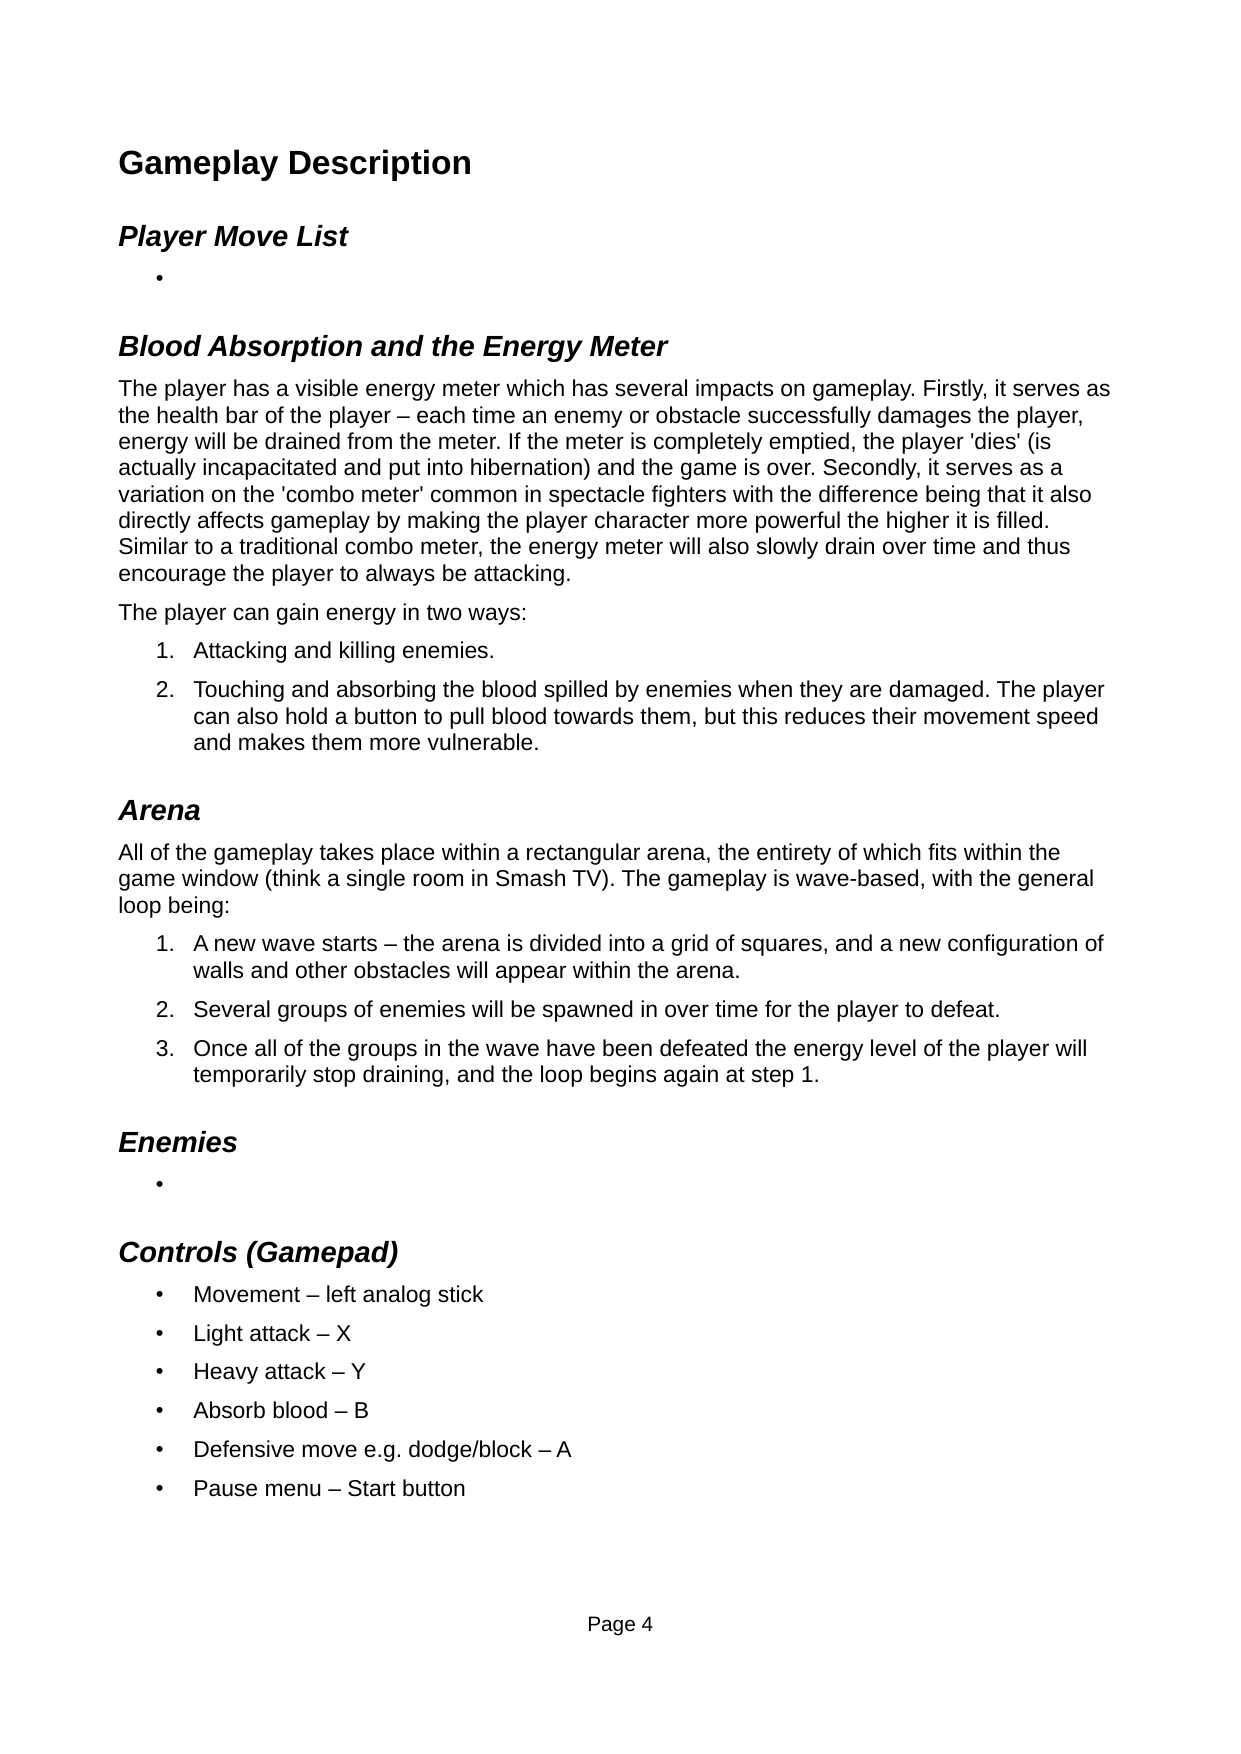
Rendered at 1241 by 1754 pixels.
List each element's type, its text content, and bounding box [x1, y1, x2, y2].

subtitle Arena [118, 793, 1122, 826]
subtitle Controls (Gamepad) [118, 1234, 1122, 1268]
text The player can gain energy in two ways: [118, 598, 1122, 625]
text The player has a visible energy meter which has several impacts on gameplay. Firstly, it serves as the health bar of the player – each time an enemy or obstacle successfully damages the player, energy will be drained from the meter. If the meter is completely emptied, the player 'dies' (is actually incapacitated and put into hibernation) and the game is over. Secondly, it serves as a variation on the 'combo meter' common in spectacle fighters with the difference being that it also directly affects gameplay by making the player character more powerful the higher it is filled. Similar to a traditional combo meter, the energy meter will also slowly drain over time and thus encourage the player to always be attacking. [118, 375, 1122, 586]
subtitle Gameplay Description [118, 143, 1122, 182]
list A new wave starts – the arena is divided into a grid of squares, and a new configuration of walls and other obstacles will appear within the arena. [156, 930, 1122, 983]
list Pause menu – Start button [156, 1475, 1122, 1501]
list Touching and absorbing the blood spilled by enemies when they are damaged. The player can also hold a button to pull blood towards them, but this reduces their movement speed and makes them more vulnerable. [156, 676, 1122, 755]
list Heavy attack – Y [156, 1358, 1122, 1385]
text All of the gameplay takes place within a rectangular arena, the entirety of which fits within the game window (think a single room in Smash TV). The gameplay is wave-based, with the general loop being: [118, 839, 1122, 918]
list Absorb blood – B [156, 1397, 1122, 1423]
list Light attack – X [156, 1319, 1122, 1346]
list Attacking and killing enemies. [156, 637, 1122, 664]
subtitle Player Move List [118, 219, 1122, 253]
list Defensive move e.g. dodge/block – A [156, 1436, 1122, 1462]
subtitle Blood Absorption and the Energy Meter [118, 329, 1122, 363]
subtitle Enemies [118, 1125, 1122, 1158]
list Movement – left analog stick [156, 1281, 1122, 1307]
list Several groups of enemies will be spawned in over time for the player to defeat. [156, 996, 1122, 1022]
list Once all of the groups in the wave have been defeated the energy level of the player will temporarily stop draining, and the loop begins again at step 1. [156, 1034, 1122, 1087]
